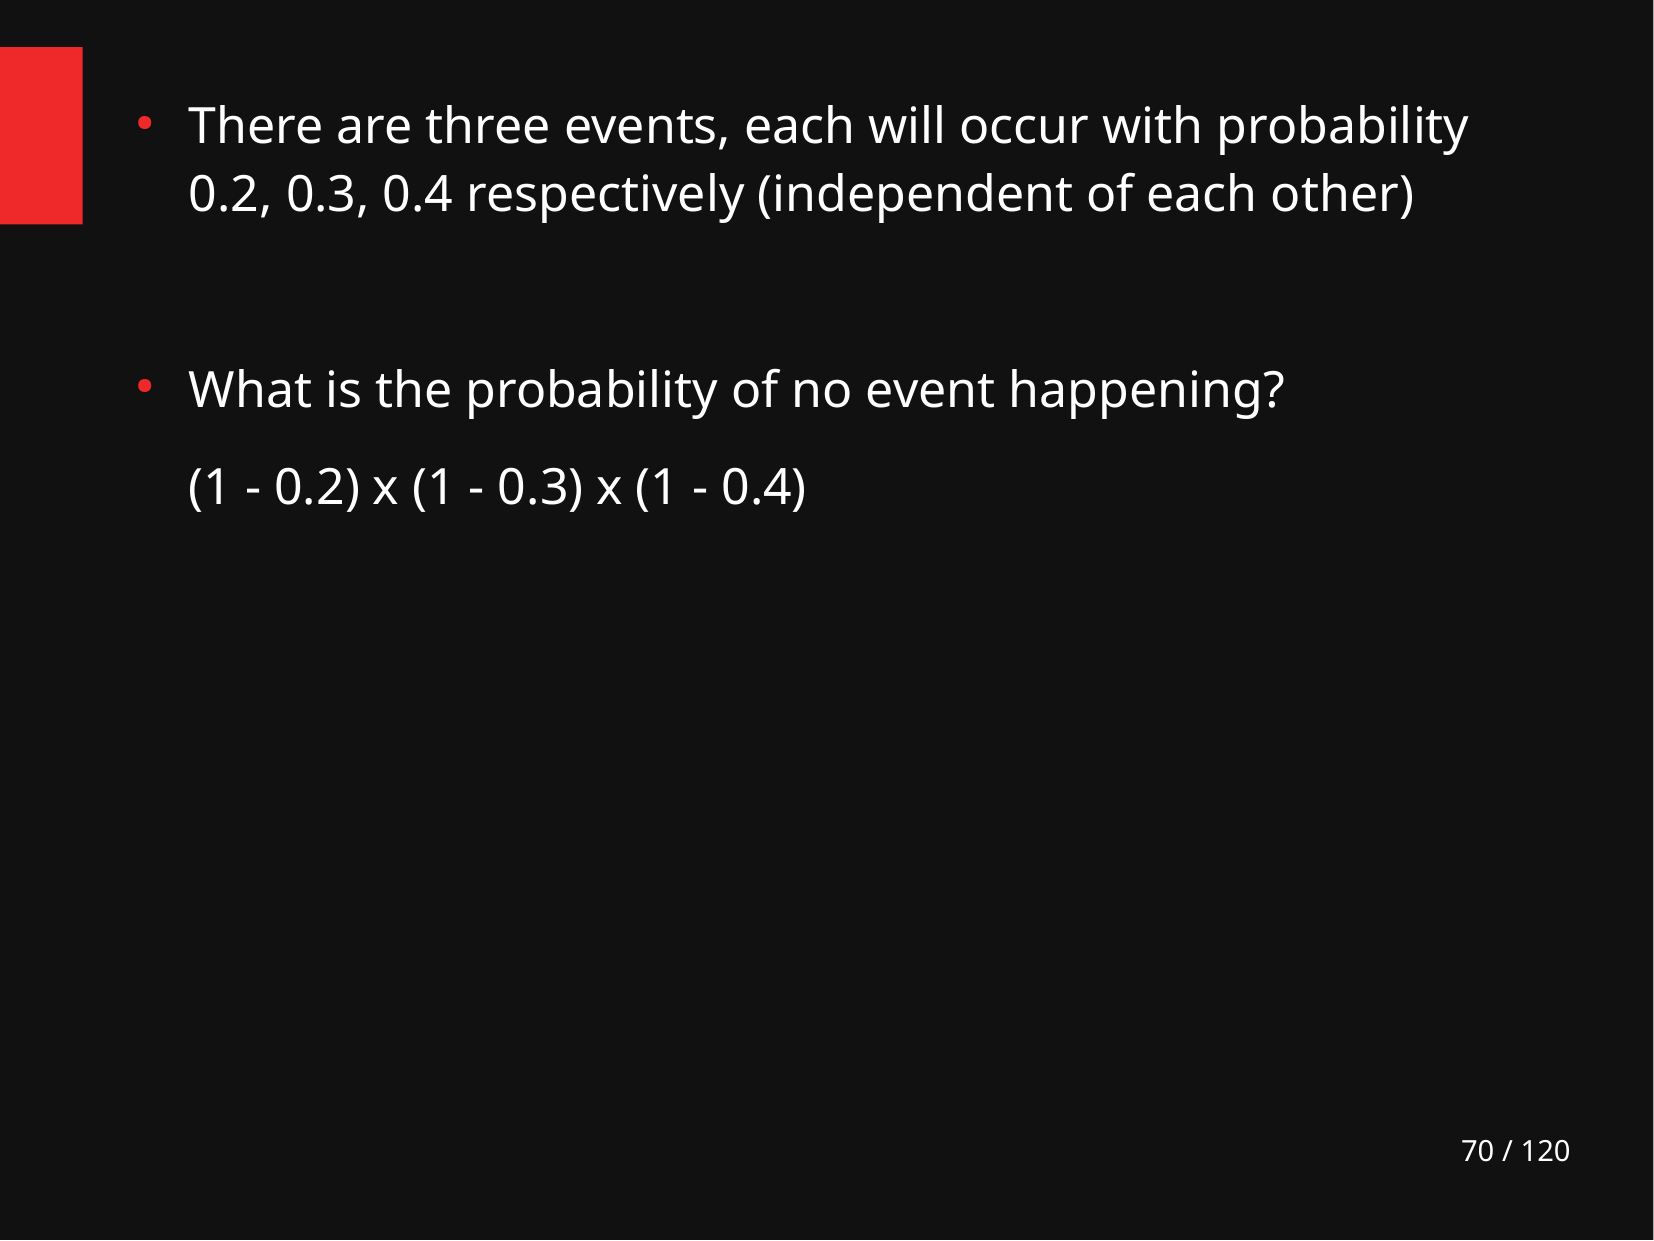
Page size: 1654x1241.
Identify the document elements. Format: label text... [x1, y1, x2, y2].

list There are three events, each will occur with probability 0.2, 0.3, 0.4 respectively (independent of each other) What is the probability of no event happening? (1 - 0.2) x (1 - 0.3) x (1 - 0.4) [118, 90, 1536, 1074]
